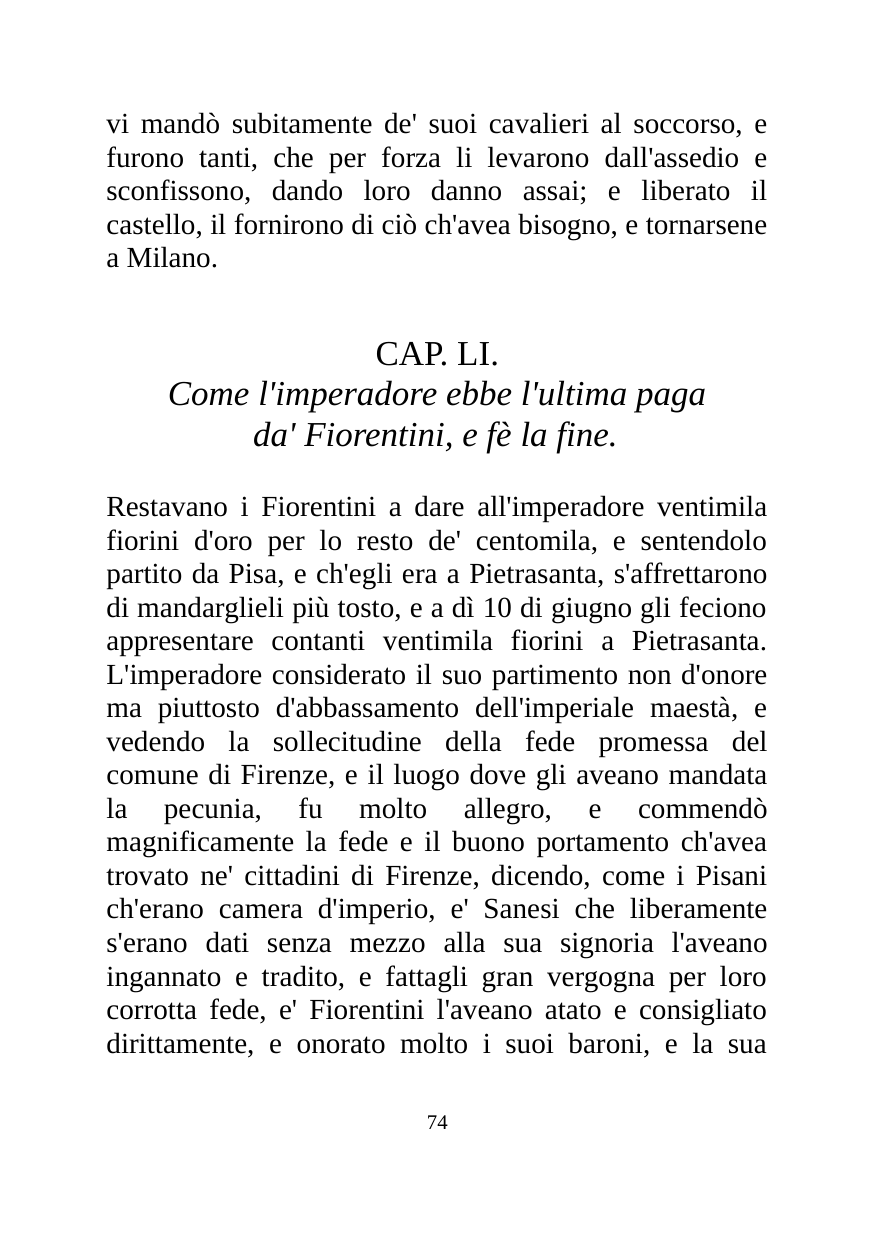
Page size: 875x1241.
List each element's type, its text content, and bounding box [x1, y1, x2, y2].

text vi mandò subitamente de' suoi cavalieri al soccorso, e furono tanti, che per forza li levarono dall'assedio e sconfissono, dando loro danno assai; e liberato il castello, il fornirono di ciò ch'avea bisogno, e tornarsene a Milano. [106, 106, 768, 274]
subtitle CAP. LI. Come l'imperadore ebbe l'ultima paga da' Fiorentini, e fè la fine. [106, 333, 768, 454]
text Restavano i Fiorentini a dare all'imperadore ventimila fiorini d'oro per lo resto de' centomila, e sentendolo partito da Pisa, e ch'egli era a Pietrasanta, s'affrettarono di mandarglieli più tosto, e a dì 10 di giugno gli feciono appresentare contanti ventimila fiorini a Pietrasanta. L'imperadore considerato il suo partimento non d'onore ma piuttosto d'abbassamento dell'imperiale maestà, e vedendo la sollecitudine della fede promessa del comune di Firenze, e il luogo dove gli aveano mandata la pecunia, fu molto allegro, e commendò magnificamente la fede e il buono portamento ch'avea trovato ne' cittadini di Firenze, dicendo, come i Pisani ch'erano camera d'imperio, e' Sanesi che liberamente s'erano dati senza mezzo alla sua signoria l'aveano ingannato e tradito, e fattagli gran vergogna per loro corrotta fede, e' Fiorentini l'aveano atato e consigliato dirittamente, e onorato molto i suoi baroni, e la sua [106, 489, 768, 1059]
